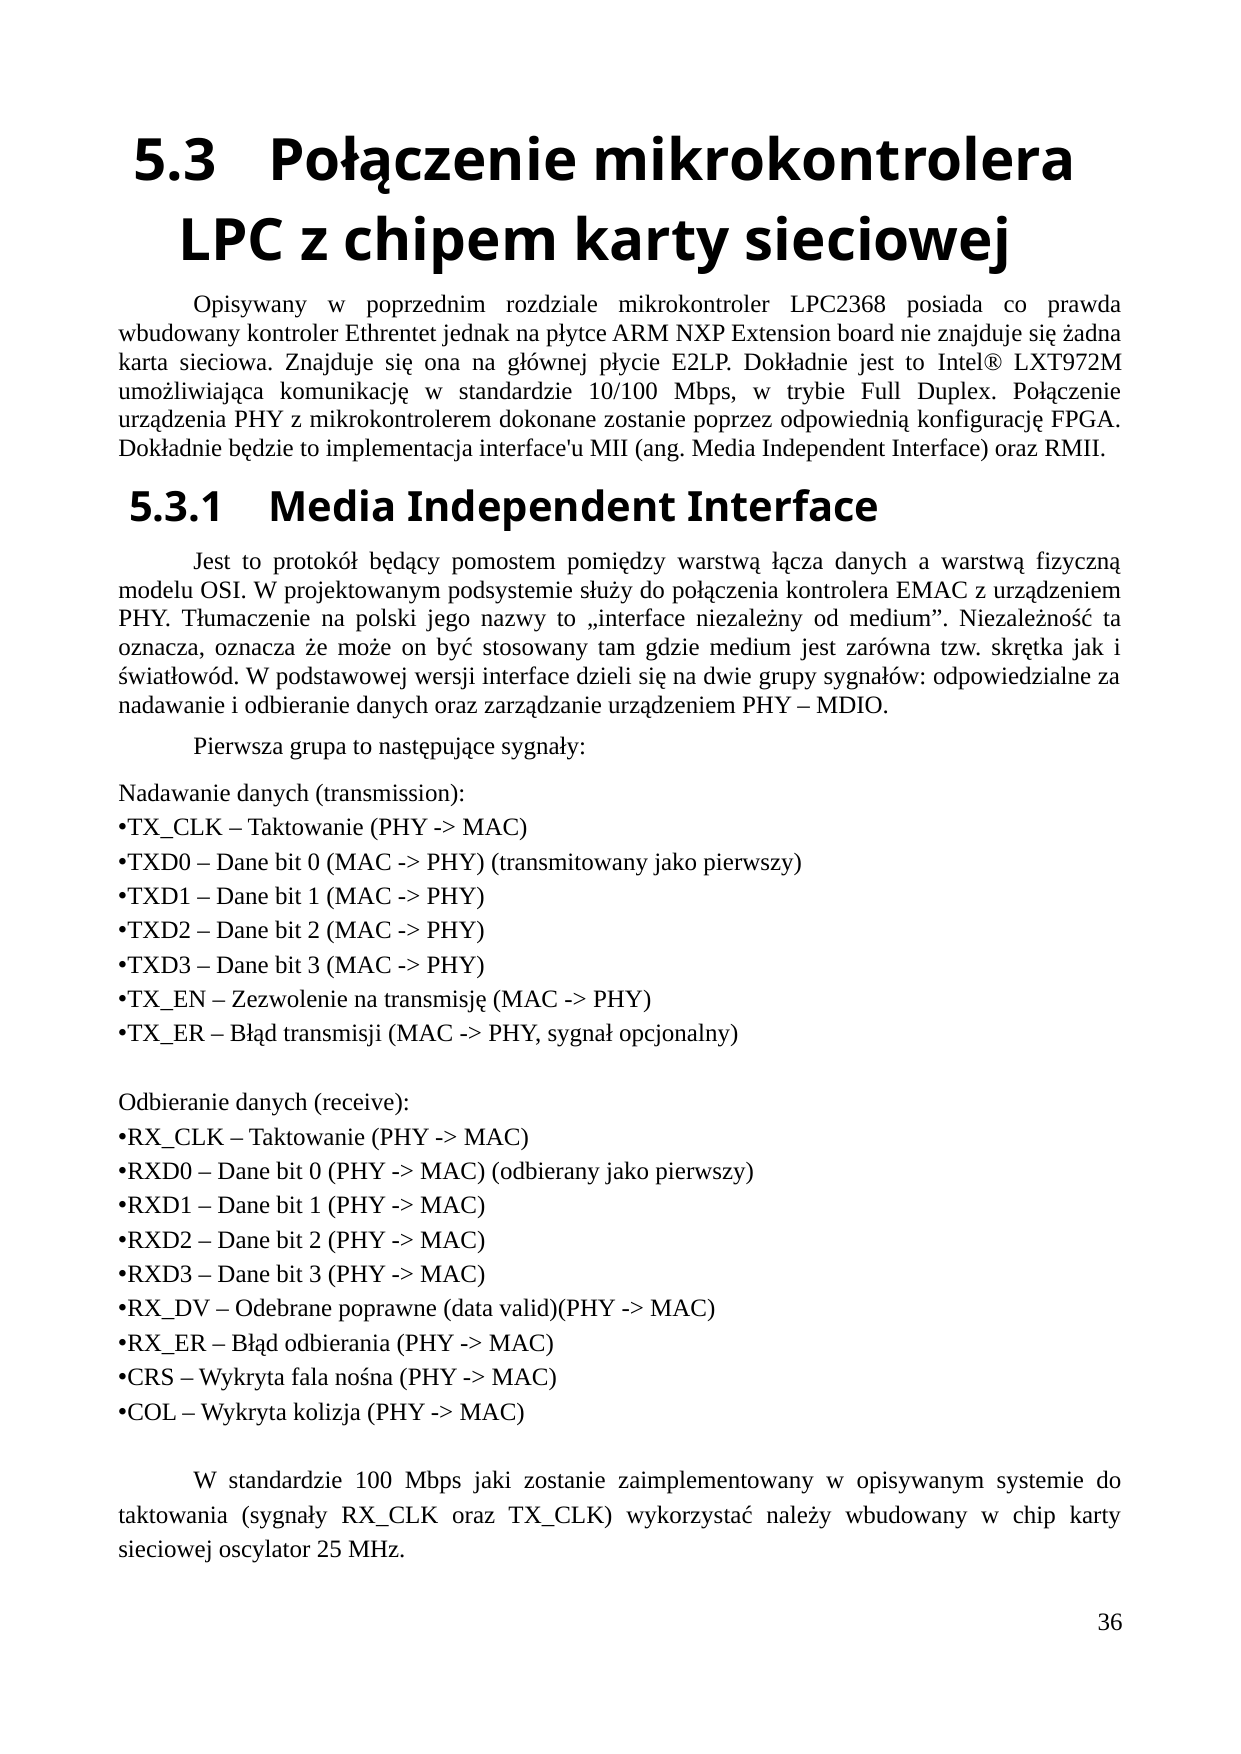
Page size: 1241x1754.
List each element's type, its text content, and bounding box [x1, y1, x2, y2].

text Pierwsza grupa to następujące sygnały: [118, 731, 1122, 760]
list RX_CLK – Taktowanie (PHY -> MAC) [118, 1116, 1122, 1150]
list TX_CLK – Taktowanie (PHY -> MAC) [118, 807, 1122, 841]
list RX_DV – Odebrane poprawne (data valid)(PHY -> MAC) [118, 1288, 1122, 1322]
list TXD3 – Dane bit 3 (MAC -> PHY) [118, 944, 1122, 978]
list TXD2 – Dane bit 2 (MAC -> PHY) [118, 910, 1122, 944]
list COL – Wykryta kolizja (PHY -> MAC) [118, 1391, 1122, 1425]
list RXD2 – Dane bit 2 (PHY -> MAC) [118, 1219, 1122, 1253]
text W standardzie 100 Mbps jaki zostanie zaimplementowany w opisywanym systemie do taktowania (sygnały RX_CLK oraz TX_CLK) wykorzystać należy wbudowany w chip karty sieciowej oscylator 25 MHz. [118, 1460, 1122, 1563]
list RXD3 – Dane bit 3 (PHY -> MAC) [118, 1253, 1122, 1288]
list RXD1 – Dane bit 1 (PHY -> MAC) [118, 1185, 1122, 1219]
subtitle Połączenie mikrokontrolera LPC z chipem karty sieciowej [118, 118, 1122, 277]
text Jest to protokół będący pomostem pomiędzy warstwą łącza danych a warstwą fizyczną modelu OSI. W projektowanym podsystemie służy do połączenia kontrolera EMAC z urządzeniem PHY. Tłumaczenie na polski jego nazwy to „interface niezależny od medium”. Niezależność ta oznacza, oznacza że może on być stosowany tam gdzie medium jest zarówna tzw. skrętka jak i światłowód. W podstawowej wersji interface dzieli się na dwie grupy sygnałów: odpowiedzialne za nadawanie i odbieranie danych oraz zarządzanie urządzeniem PHY – MDIO. [118, 546, 1122, 718]
text Opisywany w poprzednim rozdziale mikrokontroler LPC2368 posiada co prawda wbudowany kontroler Ethrentet jednak na płytce ARM NXP Extension board nie znajduje się żadna karta sieciowa. Znajduje się ona na głównej płycie E2LP. Dokładnie jest to Intel® LXT972M umożliwiająca komunikację w standardzie 10/100 Mbps, w trybie Full Duplex. Połączenie urządzenia PHY z mikrokontrolerem dokonane zostanie poprzez odpowiednią konfigurację FPGA. Dokładnie będzie to implementacja interface'u MII (ang. Media Independent Interface) oraz RMII. [118, 289, 1122, 462]
list TXD1 – Dane bit 1 (MAC -> PHY) [118, 875, 1122, 910]
text Odbieranie danych (receive): [118, 1082, 1122, 1116]
list TX_ER – Błąd transmisji (MAC -> PHY, sygnał opcjonalny) [118, 1013, 1122, 1047]
list RX_ER – Błąd odbierania (PHY -> MAC) [118, 1322, 1122, 1357]
list TXD0 – Dane bit 0 (MAC -> PHY) (transmitowany jako pierwszy) [118, 841, 1122, 875]
text Nadawanie danych (transmission): [118, 772, 1122, 807]
list RXD0 – Dane bit 0 (PHY -> MAC) (odbierany jako pierwszy) [118, 1150, 1122, 1185]
subtitle Media Independent Interface [118, 477, 1122, 533]
list TX_EN – Zezwolenie na transmisję (MAC -> PHY) [118, 978, 1122, 1013]
list CRS – Wykryta fala nośna (PHY -> MAC) [118, 1357, 1122, 1391]
